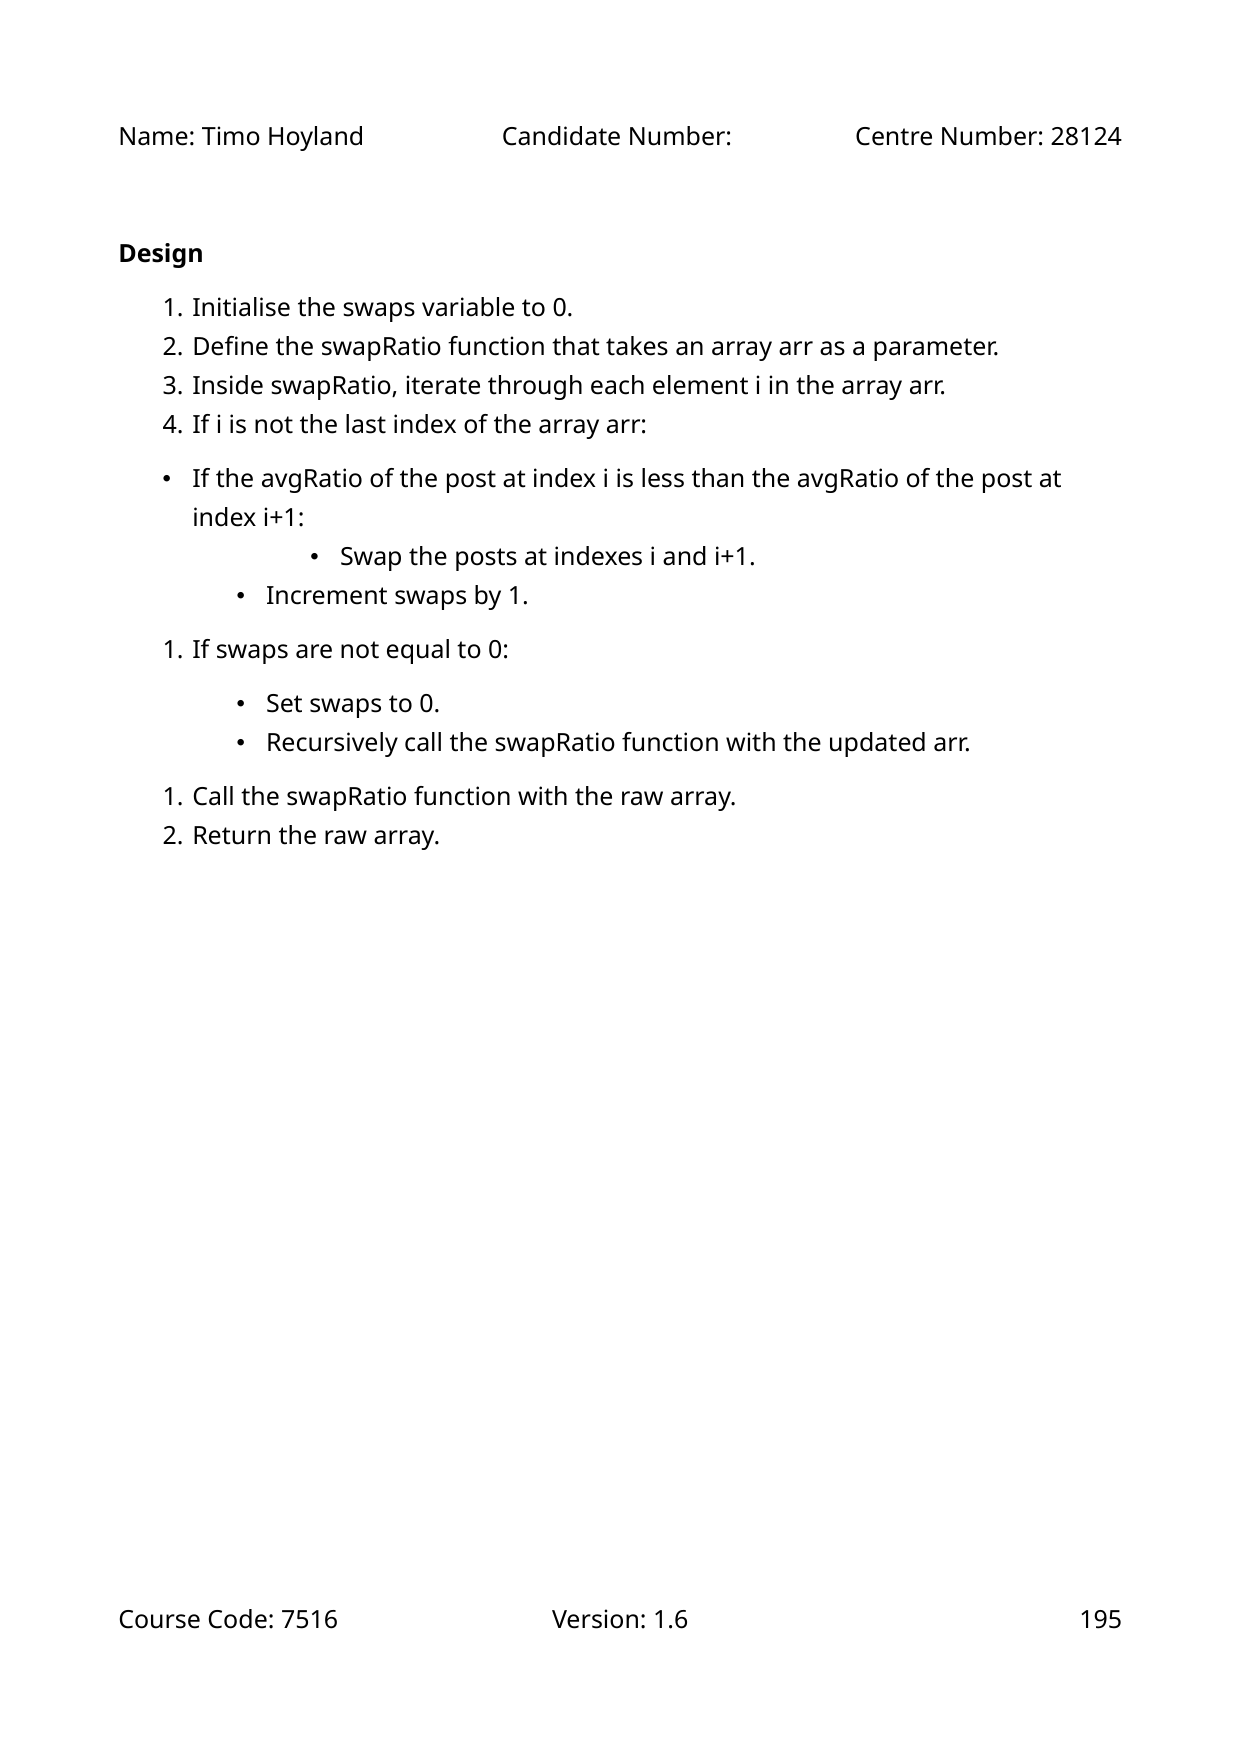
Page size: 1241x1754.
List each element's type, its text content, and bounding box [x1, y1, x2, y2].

list Return the raw array. [162, 817, 1122, 852]
list If swaps are not equal to 0: [162, 632, 1122, 666]
list Inside swapRatio, iterate through each element i in the array arr. [162, 367, 1122, 402]
list Increment swaps by 1. [236, 578, 1122, 612]
list Recursively call the swapRatio function with the updated arr. [236, 724, 1122, 759]
list If i is not the last index of the array arr: [162, 407, 1122, 441]
list Set swaps to 0. [236, 685, 1122, 719]
text Design [118, 235, 1122, 269]
list Initialise the swaps variable to 0. [162, 289, 1122, 323]
list Define the swapRatio function that takes an array arr as a parameter. [162, 328, 1122, 362]
list Call the swapRatio function with the raw array. [162, 778, 1122, 812]
list If the avgRatio of the post at index i is less than the avgRatio of the post at index i+1: [162, 460, 1122, 534]
list Swap the posts at indexes i and i+1. [310, 539, 1122, 573]
